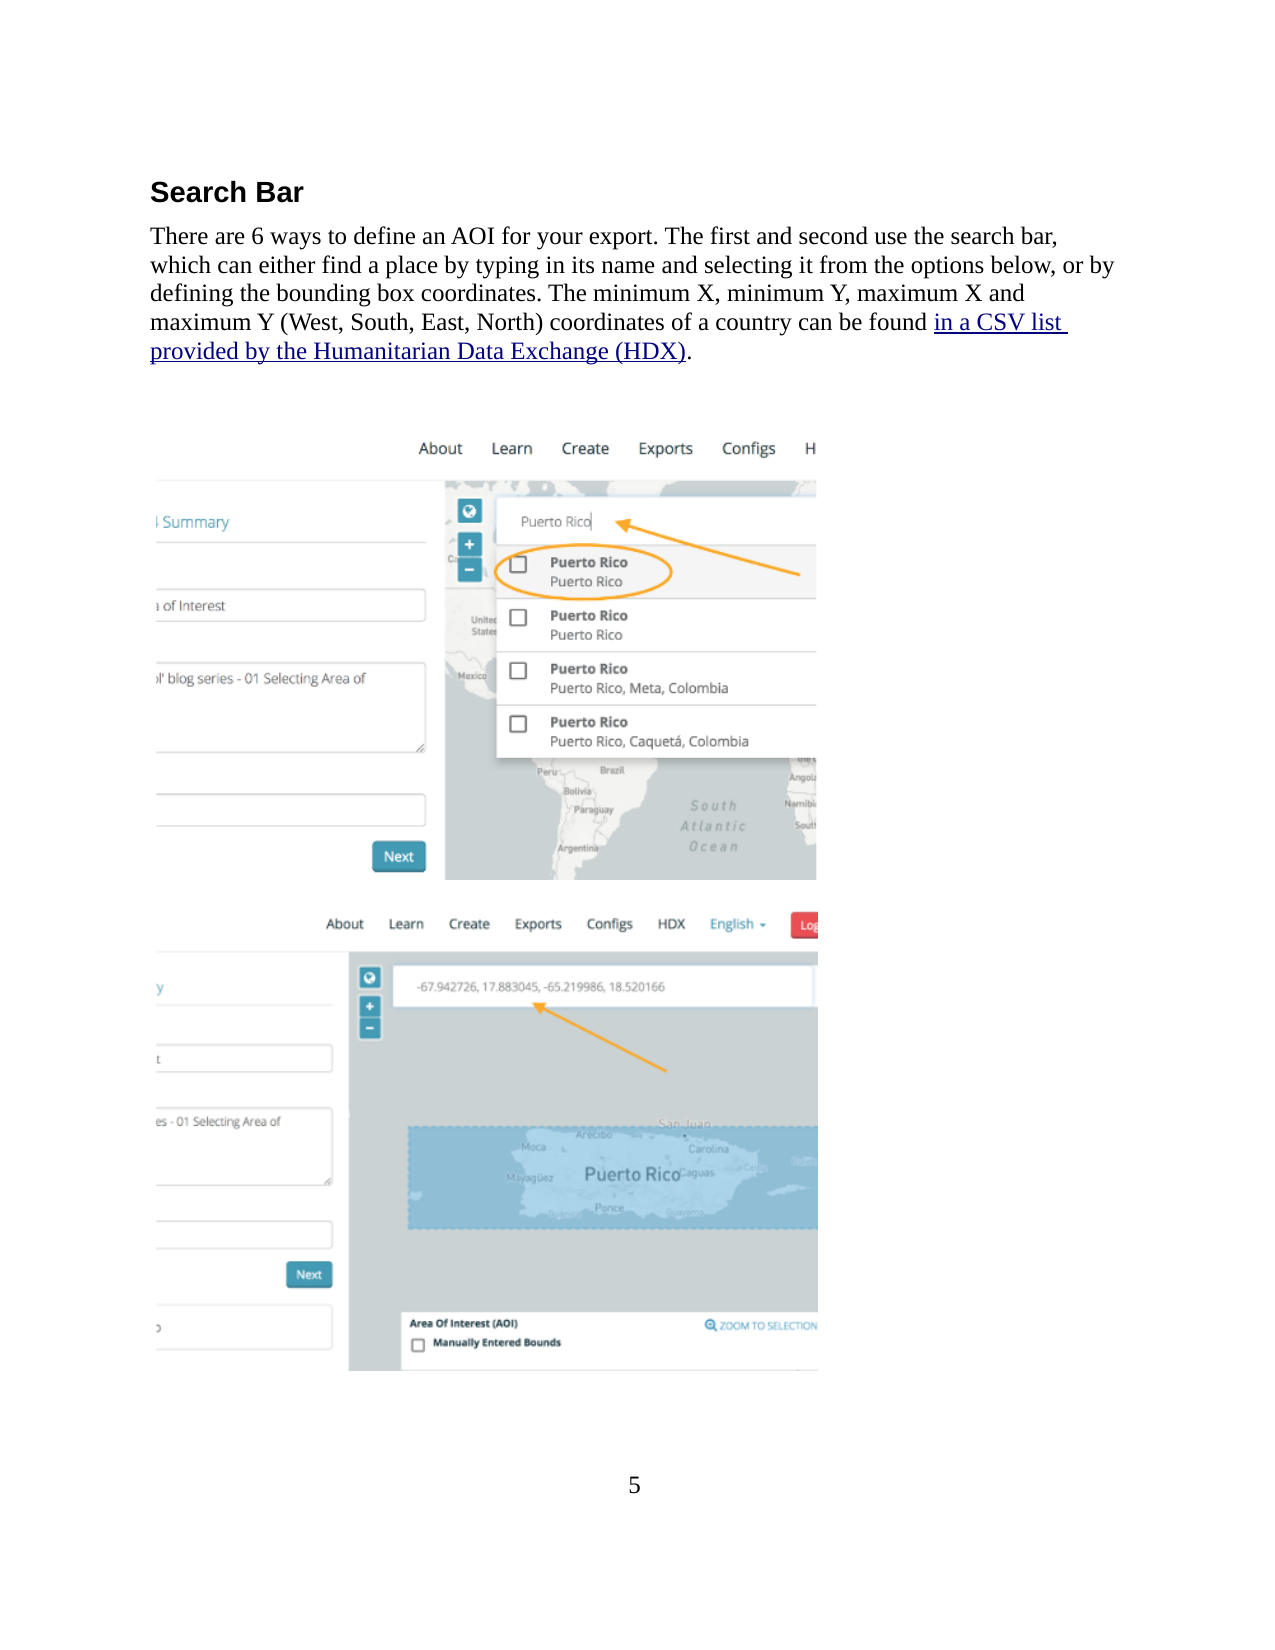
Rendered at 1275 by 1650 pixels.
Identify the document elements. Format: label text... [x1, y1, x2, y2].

subtitle Search Bar [150, 175, 1125, 208]
picture [156, 420, 817, 880]
picture [156, 903, 818, 1371]
text There are 6 ways to define an AOI for your export. The first and second use the search bar, which can either find a place by typing in its name and selecting it from the options below, or by defining the bounding box coordinates. The minimum X, minimum Y, maximum X and maximum Y (West, South, East, North) coordinates of a country can be found in a CSV list provided by the Humanitarian Data Exchange (HDX). [150, 221, 1125, 365]
